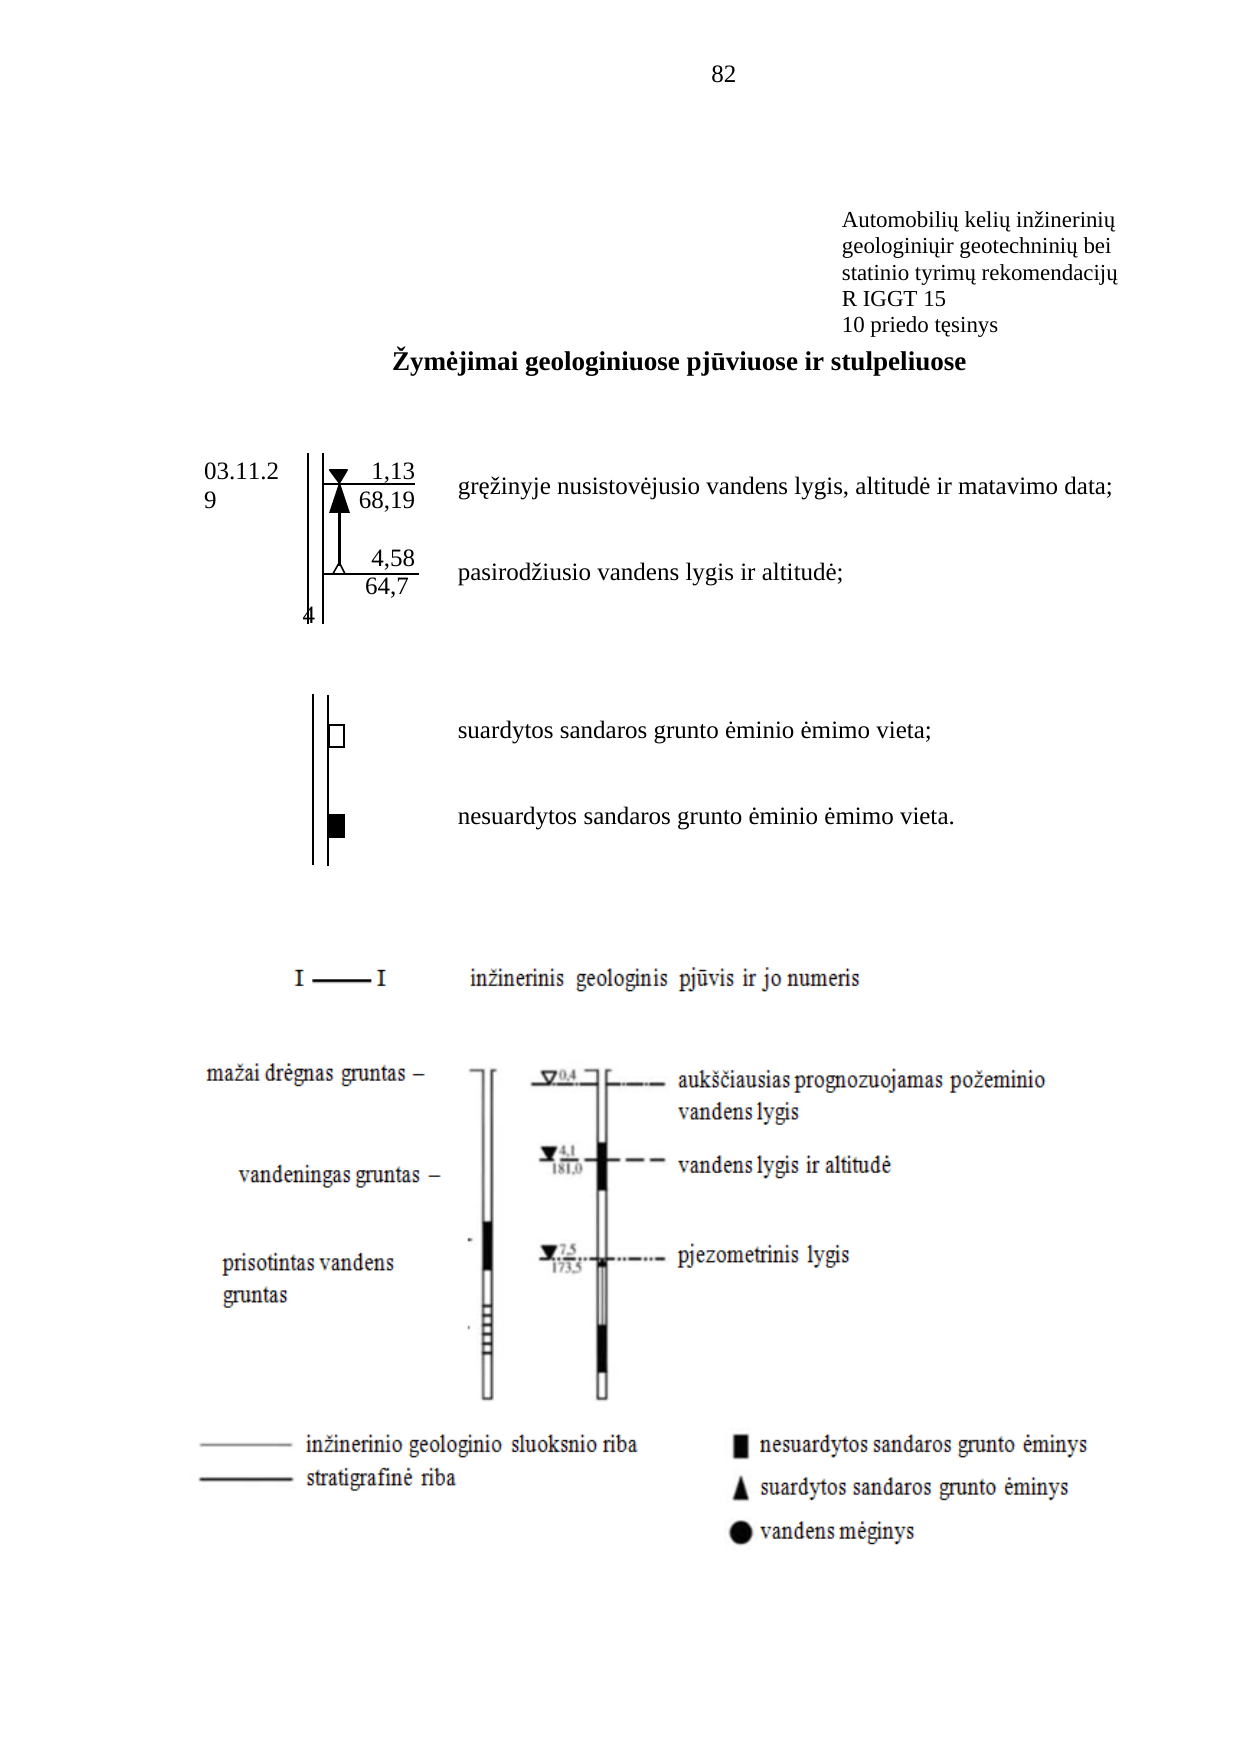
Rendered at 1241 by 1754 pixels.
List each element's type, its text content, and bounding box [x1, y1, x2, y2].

text statinio tyrimų rekomendacijų [842, 259, 1181, 285]
table_cell [424, 686, 452, 888]
table_header 1,13 68,19 4,58 64,74 [297, 428, 423, 686]
table_header 03.11.29 [198, 428, 297, 686]
text Automobilių kelių inžinerinių [842, 206, 1181, 232]
text 10 priedo tęsinys [842, 311, 1181, 338]
text Žymėjimai geologiniuose pjūviuose ir stulpeliuose [177, 345, 1181, 376]
table_cell [198, 686, 297, 888]
text R IGGT 15 [842, 285, 1181, 311]
table_cell [297, 686, 423, 888]
table_header [424, 428, 452, 686]
table_cell suardytos sandaros grunto ėminio ėmimo vieta; nesuardytos sandaros grunto ėminio ėmimo vieta. [452, 686, 1143, 888]
text geologiniųir geotechninių bei [842, 232, 1181, 259]
table_header gręžinyje nusistovėjusio vandens lygis, altitudė ir matavimo data; pasirodžiusio vandens lygis ir altitudė; [452, 428, 1143, 686]
